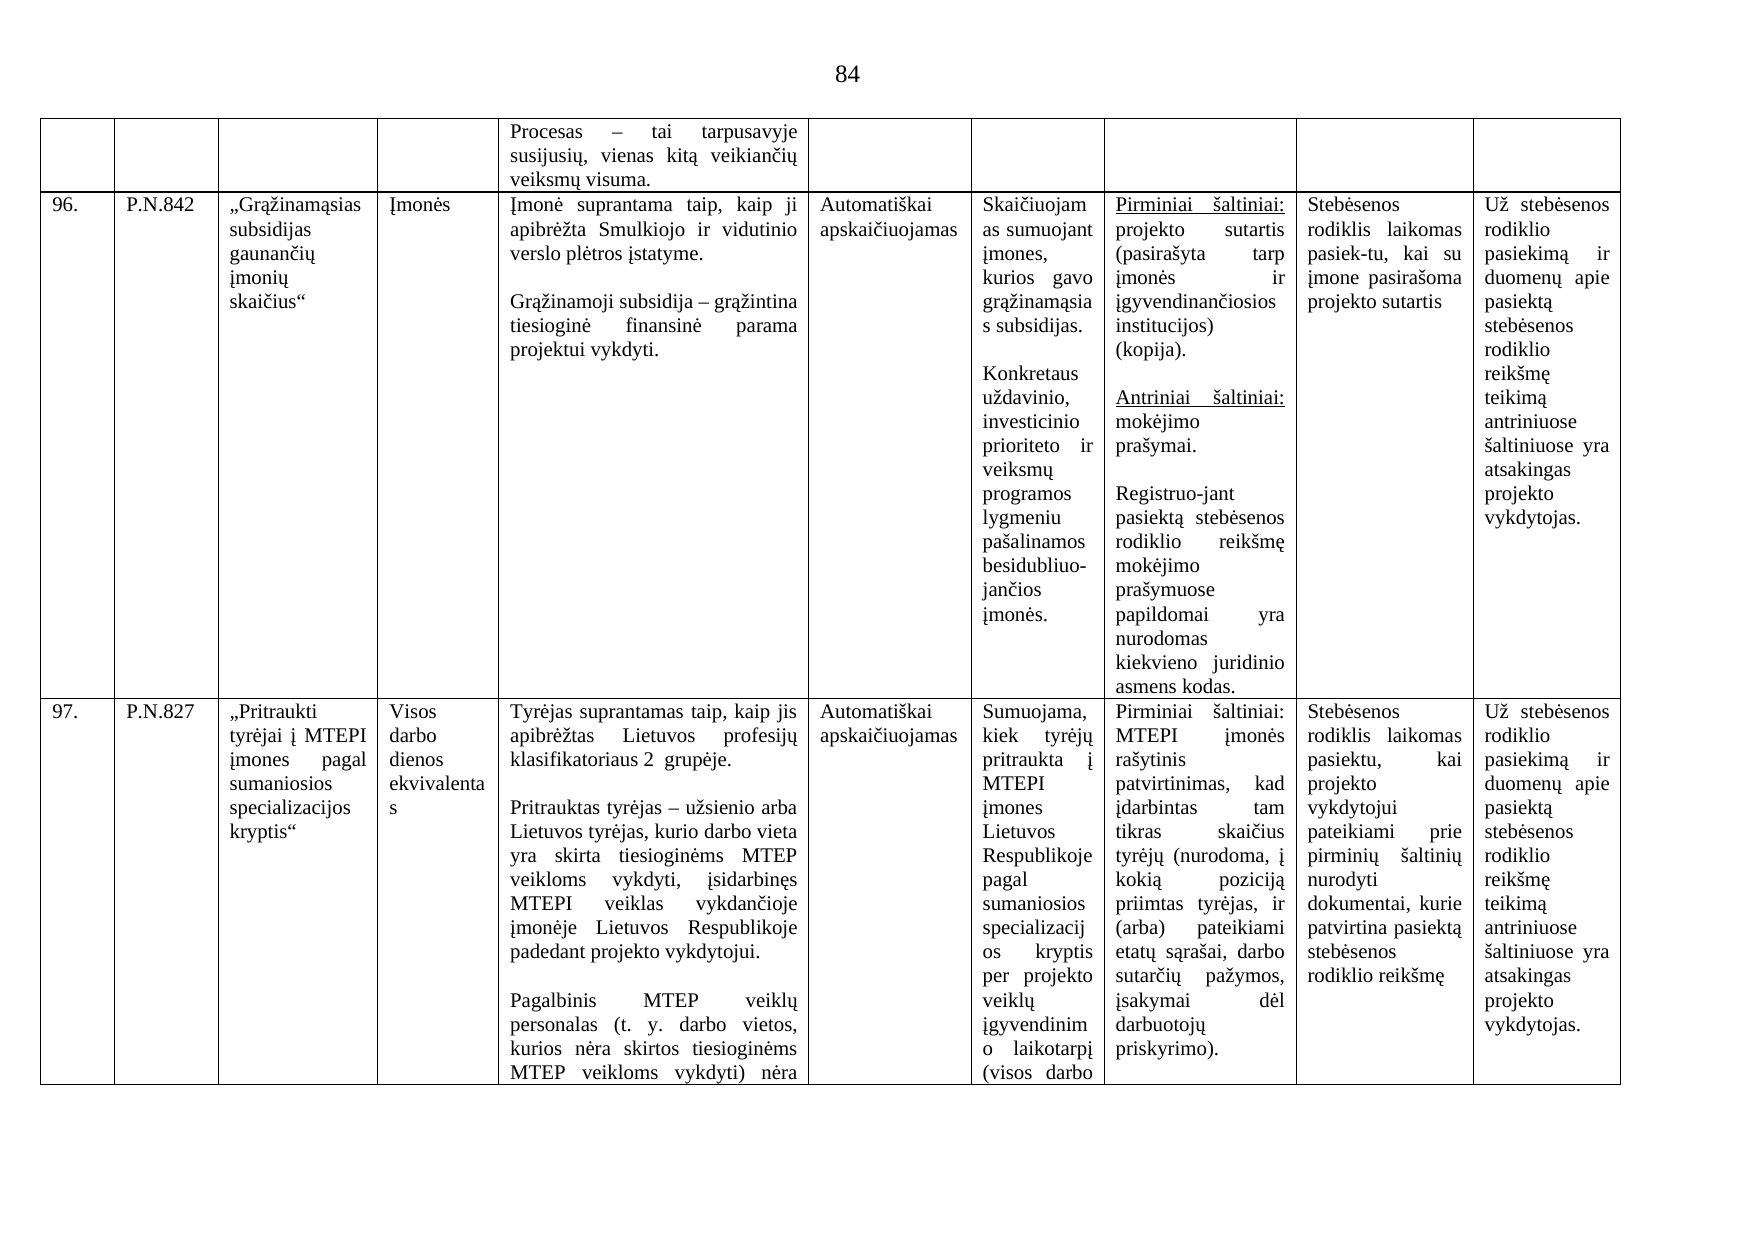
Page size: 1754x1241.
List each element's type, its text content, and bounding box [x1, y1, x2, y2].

table_cell Tyrėjas suprantamas taip, kaip jis apibrėžtas Lietuvos profesijų klasifikatoriaus 2 grupėje. Pritrauktas tyrėjas – užsienio arba Lietuvos tyrėjas, kurio darbo vieta yra skirta tiesioginėms MTEP veikloms vykdyti, įsidarbinęs MTEPI veiklas vykdančioje įmonėje Lietuvos Respublikoje padedant projekto vykdytojui. Pagalbinis MTEP veiklų personalas (t. y. darbo vietos, kurios nėra skirtos tiesioginėms MTEP veikloms vykdyti) nėra [499, 699, 808, 1084]
table_cell P.N.842 [115, 193, 218, 698]
table_cell [1297, 119, 1473, 191]
table_cell P.N.827 [115, 699, 218, 1084]
table_cell Už stebėsenos rodiklio pasiekimą ir duomenų apie pasiektą stebėsenos rodiklio reikšmę teikimą antriniuose šaltiniuose yra atsakingas projekto vykdytojas. [1474, 699, 1620, 1084]
table_cell [378, 119, 498, 191]
table_cell Stebėsenos rodiklis laikomas pasiektu, kai projekto vykdytojui pateikiami prie pirminių šaltinių nurodyti dokumentai, kurie patvirtina pasiektą stebėsenos rodiklio reikšmę [1297, 699, 1473, 1084]
table_cell Skaičiuojamas sumuojant įmones, kurios gavo grąžinamąsias subsidijas. Konkretaus uždavinio, investicinio prioriteto ir veiksmų programos lygmeniu pašalinamos besidubliuo-jančios įmonės. [972, 193, 1104, 698]
table_cell [41, 119, 114, 191]
table_cell Sumuojama, kiek tyrėjų pritraukta į MTEPI įmones Lietuvos Respublikoje pagal sumaniosios specializacijos kryptis per projekto veiklų įgyvendinimo laikotarpį (visos darbo [972, 699, 1104, 1084]
table_cell Įmonė suprantama taip, kaip ji apibrėžta Smulkiojo ir vidutinio verslo plėtros įstatyme. Grąžinamoji subsidija – grąžintina tiesioginė finansinė parama projektui vykdyti. [499, 193, 808, 698]
table_cell „Grąžinamąsias subsidijas gaunančių įmonių skaičius“ [219, 193, 377, 698]
table_cell Stebėsenos rodiklis laikomas pasiek-tu, kai su įmone pasirašoma projekto sutartis [1297, 193, 1473, 698]
table_cell Įmonės [378, 193, 498, 698]
table_cell Automatiškai apskaičiuojamas [809, 193, 971, 698]
table_cell [972, 119, 1104, 191]
table_cell Už stebėsenos rodiklio pasiekimą ir duomenų apie pasiektą stebėsenos rodiklio reikšmę teikimą antriniuose šaltiniuose yra atsakingas projekto vykdytojas. [1474, 193, 1620, 698]
table_cell [809, 119, 971, 191]
table_cell Pirminiai šaltiniai: MTEPI įmonės rašytinis patvirtinimas, kad įdarbintas tam tikras skaičius tyrėjų (nurodoma, į kokią poziciją priimtas tyrėjas, ir (arba) pateikiami etatų sąrašai, darbo sutarčių pažymos, įsakymai dėl darbuotojų priskyrimo). [1105, 699, 1296, 1084]
table_cell [115, 119, 218, 191]
table_cell [1105, 119, 1296, 191]
table_cell 97. [41, 699, 114, 1084]
table_cell [219, 119, 377, 191]
table_cell [1474, 119, 1620, 191]
table_cell Automatiškai apskaičiuojamas [809, 699, 971, 1084]
table_cell Procesas – tai tarpusavyje susijusių, vienas kitą veikiančių veiksmų visuma. [499, 119, 808, 191]
table_cell Pirminiai šaltiniai: projekto sutartis (pasirašyta tarp įmonės ir įgyvendinančiosios institucijos) (kopija). Antriniai šaltiniai: mokėjimo prašymai. Registruo-jant pasiektą stebėsenos rodiklio reikšmę mokėjimo prašymuose papildomai yra nurodomas kiekvieno juridinio asmens kodas. [1105, 193, 1296, 698]
table_cell 96. [41, 193, 114, 698]
table_cell „Pritraukti tyrėjai į MTEPI įmones pagal sumaniosios specializacijos kryptis“ [219, 699, 377, 1084]
table_cell Visos darbo dienos ekvivalentas [378, 699, 498, 1084]
